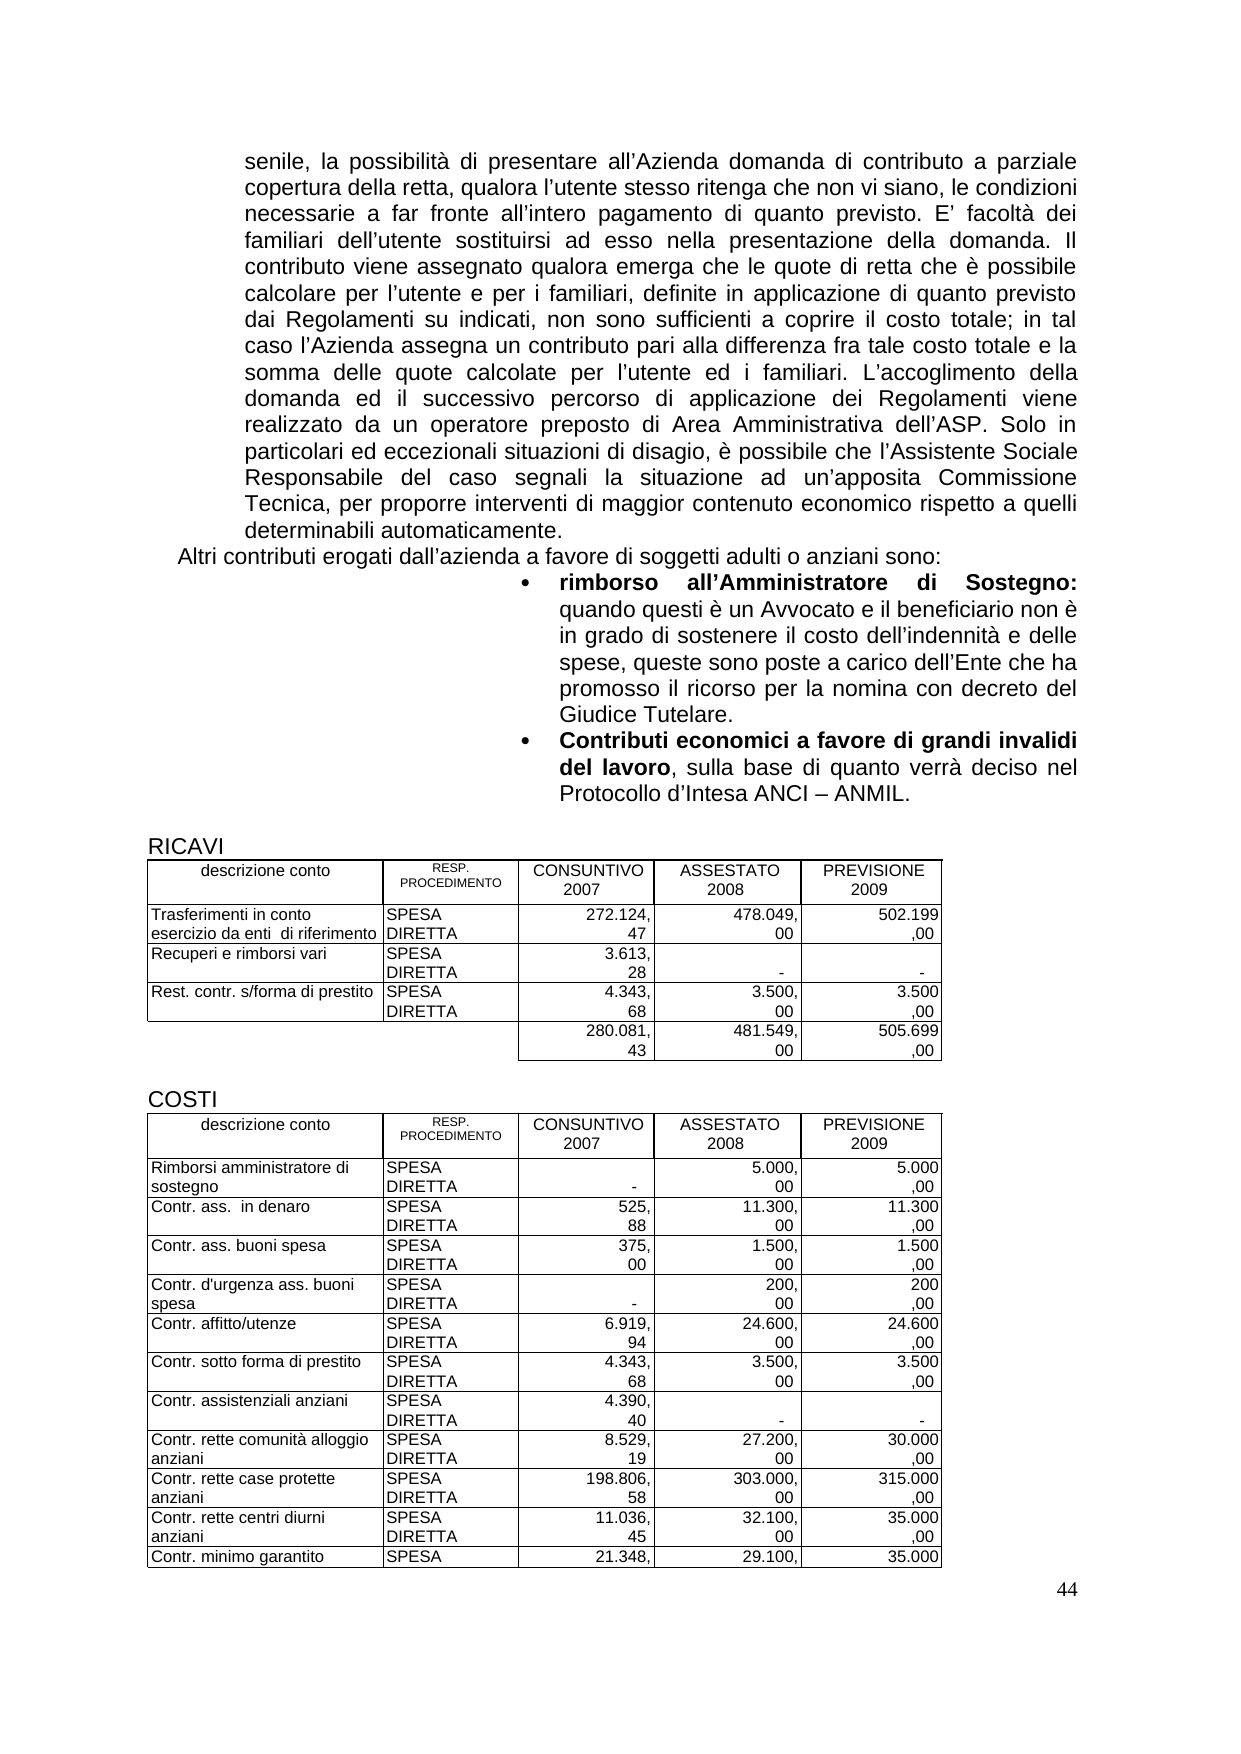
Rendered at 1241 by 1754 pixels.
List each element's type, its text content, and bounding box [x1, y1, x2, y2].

table_cell 4.343,68 [519, 983, 654, 1021]
list rimborso all’Amministratore di Sostegno: quando questi è un Avvocato e il beneficiario non è in grado di sostenere il costo dell’indennità e delle spese, queste sono poste a carico dell’Ente che ha promosso il ricorso per la nomina con decreto del Giudice Tutelare. [522, 569, 1078, 727]
table_cell 11.300,00 [655, 1198, 801, 1235]
table_cell SPESA DIRETTA [384, 1275, 518, 1313]
table_cell Contr. d'urgenza ass. buoni spesa [148, 1275, 383, 1313]
table_cell 3.500,00 [655, 983, 801, 1021]
table_cell Contr. assistenziali anziani [148, 1392, 383, 1429]
table_cell SPESA DIRETTA [384, 905, 518, 943]
table_cell Contr. ass. in denaro [148, 1198, 383, 1235]
table_cell Rimborsi amministratore di sostegno [148, 1159, 383, 1196]
table_cell 32.100,00 [655, 1508, 801, 1546]
table_header descrizione conto [148, 861, 382, 904]
table_header ASSESTATO 2008 [655, 1114, 800, 1157]
table_cell 30.000,00 [802, 1431, 941, 1468]
table_cell 200,00 [802, 1275, 941, 1313]
table_cell 21.348, [519, 1547, 654, 1567]
text Altri contributi erogati dall’azienda a favore di soggetti adulti o anziani sono: [177, 543, 1078, 569]
table_cell 27.200,00 [655, 1431, 801, 1468]
table_cell 481.549,00 [655, 1022, 801, 1059]
table_cell 1.500,00 [655, 1236, 801, 1274]
table_cell - [655, 944, 801, 982]
table_header RESP. PROCEDIMENTO [384, 861, 518, 904]
table_cell Contr. ass. buoni spesa [148, 1236, 383, 1274]
table_cell - [802, 944, 941, 982]
table_cell SPESA DIRETTA [384, 1314, 518, 1352]
table_cell 35.000,00 [802, 1508, 941, 1546]
table_header RESP. PROCEDIMENTO [384, 1114, 518, 1157]
table_cell Contr. affitto/utenze [148, 1314, 383, 1352]
table_cell 3.500,00 [655, 1353, 801, 1391]
table_cell SPESA DIRETTA [384, 944, 518, 982]
table_cell 478.049,00 [655, 905, 801, 943]
table_cell 5.000,00 [802, 1159, 941, 1196]
table_cell 4.343,68 [519, 1353, 654, 1391]
table_cell 303.000,00 [655, 1469, 801, 1507]
table_cell [383, 1022, 518, 1059]
table_cell 505.699,00 [802, 1022, 941, 1059]
table_cell SPESA DIRETTA [384, 1159, 518, 1196]
table_cell - [802, 1392, 941, 1429]
table_cell 35.000 [802, 1547, 941, 1567]
table_cell 3.500,00 [802, 1353, 941, 1391]
table_cell SPESA DIRETTA [384, 1508, 518, 1546]
table_cell 3.500,00 [802, 983, 941, 1021]
table_header ASSESTATO 2008 [655, 861, 800, 904]
table_cell [148, 1022, 383, 1059]
text RICAVI [148, 833, 1078, 859]
table_cell 502.199,00 [802, 905, 941, 943]
table_cell 315.000,00 [802, 1469, 941, 1507]
table_cell SPESA DIRETTA [384, 1469, 518, 1507]
table_cell Contr. rette comunità alloggio anziani [148, 1431, 383, 1468]
table_cell Contr. rette centri diurni anziani [148, 1508, 383, 1546]
table_cell SPESA DIRETTA [384, 983, 518, 1021]
table_cell Recuperi e rimborsi vari [148, 944, 383, 982]
table_cell 200,00 [655, 1275, 801, 1313]
table_cell 8.529,19 [519, 1431, 654, 1468]
table_cell 29.100, [655, 1547, 801, 1567]
table_cell 11.036,45 [519, 1508, 654, 1546]
table_cell 198.806,58 [519, 1469, 654, 1507]
table_header CONSUNTIVO 2007 [519, 861, 653, 904]
table_cell - [655, 1392, 801, 1429]
table_cell 3.613,28 [519, 944, 654, 982]
table_cell 4.390,40 [519, 1392, 654, 1429]
table_cell - [519, 1159, 654, 1196]
table_cell 11.300,00 [802, 1198, 941, 1235]
table_cell 525,88 [519, 1198, 654, 1235]
list senile, la possibilità di presentare all’Azienda domanda di contributo a parziale copertura della retta, qualora l’utente stesso ritenga che non vi siano, le condizioni necessarie a far fronte all’intero pagamento di quanto previsto. E’ facoltà dei familiari dell’utente sostituirsi ad esso nella presentazione della domanda. Il contributo viene assegnato qualora emerga che le quote di retta che è possibile calcolare per l’utente e per i familiari, definite in applicazione di quanto previsto dai Regolamenti su indicati, non sono sufficienti a coprire il costo totale; in tal caso l’Azienda assegna un contributo pari alla differenza fra tale costo totale e la somma delle quote calcolate per l’utente ed i familiari. L’accoglimento della domanda ed il successivo percorso di applicazione dei Regolamenti viene realizzato da un operatore preposto di Area Amministrativa dell’ASP. Solo in particolari ed eccezionali situazioni di disagio, è possibile che l’Assistente Sociale Responsabile del caso segnali la situazione ad un’apposita Commissione Tecnica, per proporre interventi di maggior contenuto economico rispetto a quelli determinabili automaticamente. [177, 148, 1078, 543]
table_cell 280.081,43 [519, 1022, 654, 1059]
table_cell Trasferimenti in conto esercizio da enti di riferimento [148, 905, 383, 943]
table_cell 24.600,00 [655, 1314, 801, 1352]
list Contributi economici a favore di grandi invalidi del lavoro, sulla base di quanto verrà deciso nel Protocollo d’Intesa ANCI – ANMIL. [522, 727, 1078, 807]
table_cell Rest. contr. s/forma di prestito [148, 983, 383, 1021]
table_cell Contr. minimo garantito [148, 1547, 383, 1567]
table_cell Contr. rette case protette anziani [148, 1469, 383, 1507]
table_cell SPESA [384, 1547, 518, 1567]
table_cell SPESA DIRETTA [384, 1236, 518, 1274]
table_header PREVISIONE 2009 [802, 1114, 941, 1157]
table_cell - [519, 1275, 654, 1313]
text COSTI [148, 1086, 1078, 1113]
table_cell 5.000,00 [655, 1159, 801, 1196]
table_cell SPESA DIRETTA [384, 1431, 518, 1468]
table_header descrizione conto [148, 1114, 382, 1157]
table_header PREVISIONE 2009 [802, 861, 941, 904]
table_header CONSUNTIVO 2007 [519, 1114, 653, 1157]
table_cell 6.919,94 [519, 1314, 654, 1352]
table_cell 1.500,00 [802, 1236, 941, 1274]
table_cell 272.124,47 [519, 905, 654, 943]
table_cell SPESA DIRETTA [384, 1392, 518, 1429]
table_cell SPESA DIRETTA [384, 1353, 518, 1391]
table_cell SPESA DIRETTA [384, 1198, 518, 1235]
table_cell 375,00 [519, 1236, 654, 1274]
table_cell 24.600,00 [802, 1314, 941, 1352]
table_cell Contr. sotto forma di prestito [148, 1353, 383, 1391]
